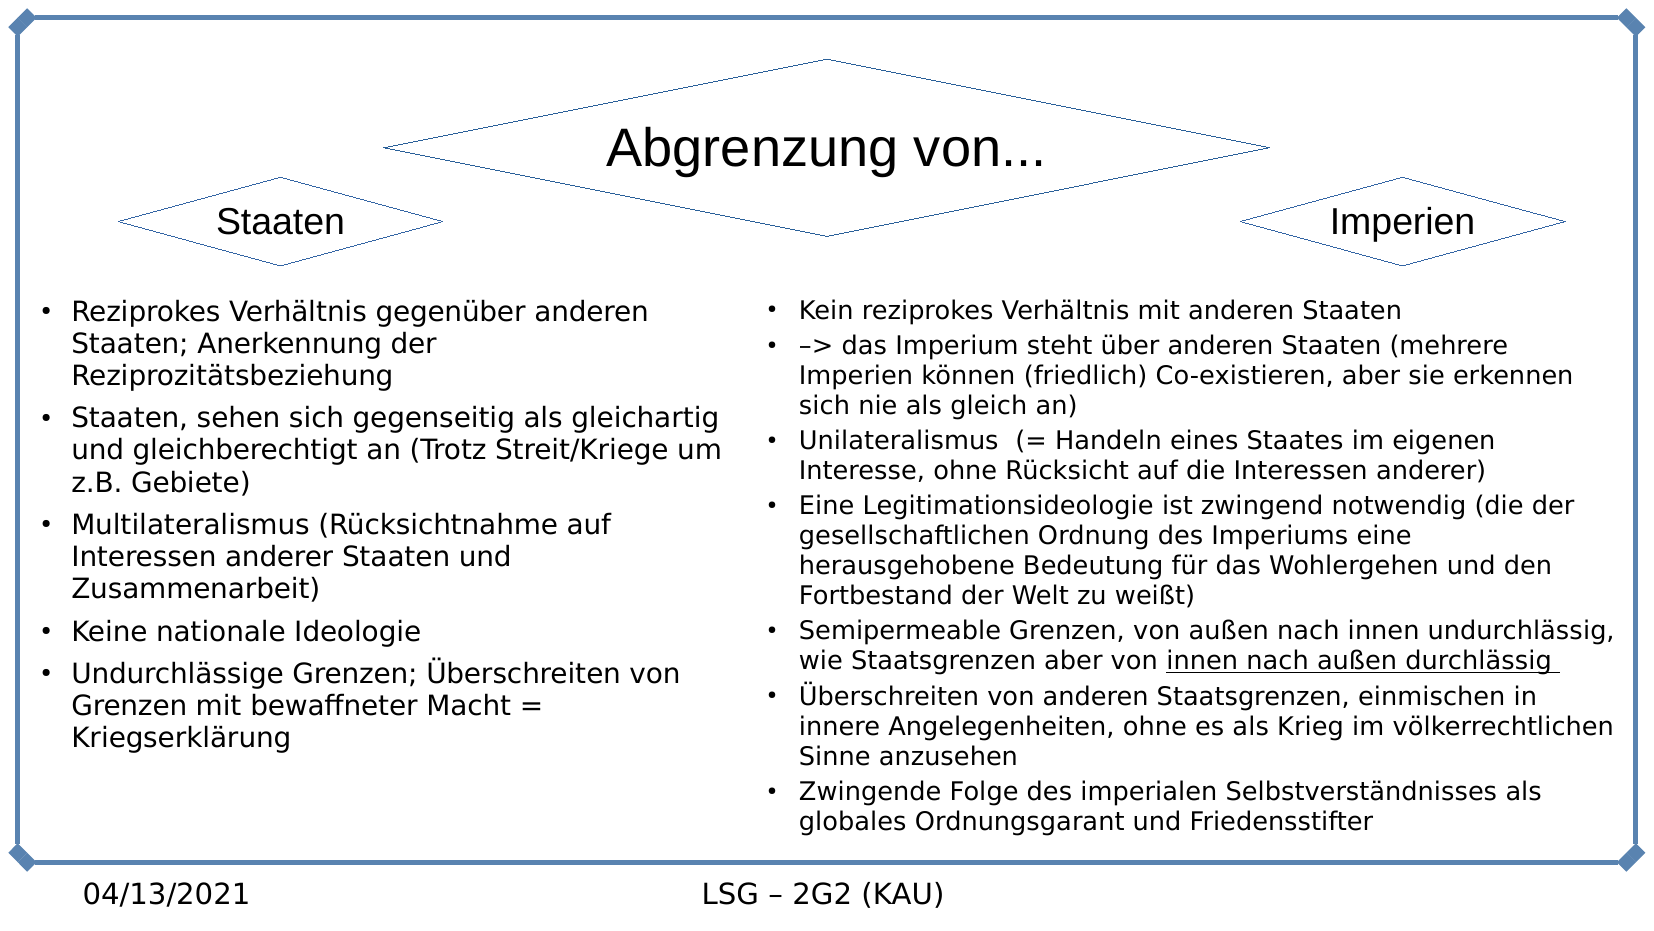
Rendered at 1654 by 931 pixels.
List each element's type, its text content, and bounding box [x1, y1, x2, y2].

text_box Staaten [118, 177, 443, 266]
text_box Imperien [1240, 177, 1566, 266]
list Reziprokes Verhältnis gegenüber anderen Staaten; Anerkennung der Reziprozitätsbeziehung Staaten, sehen sich gegenseitig als gleichartig und gleichberechtigt an (Trotz Streit/Kriege um z.B. Gebiete) Multilateralismus (Rücksichtnahme auf Interessen anderer Staaten und Zusammenarbeit) Keine nationale Ideologie Undurchlässige Grenzen; Überschreiten von Grenzen mit bewaffneter Macht = Kriegserklärung [41, 295, 739, 758]
list Kein reziprokes Verhältnis mit anderen Staaten –> das Imperium steht über anderen Staaten (mehrere Imperien können (friedlich) Co-existieren, aber sie erkennen sich nie als gleich an) Unilateralismus (= Handeln eines Staates im eigenen Interesse, ohne Rücksicht auf die Interessen anderer) Eine Legitimationsideologie ist zwingend notwendig (die der gesellschaftlichen Ordnung des Imperiums eine herausgehobene Bedeutung für das Wohlergehen und den Fortbestand der Welt zu weißt) Semipermeable Grenzen, von außen nach innen undurchlässig, wie Staatsgrenzen aber von innen nach außen durchlässig Überschreiten von anderen Staatsgrenzen, einmischen in innere Angelegenheiten, ohne es als Krieg im völkerrechtlichen Sinne anzusehen Zwingende Folge des imperialen Selbstverständnisses als globales Ordnungsgarant und Friedensstifter [767, 295, 1625, 857]
text_box Abgrenzung von... [383, 59, 1270, 237]
